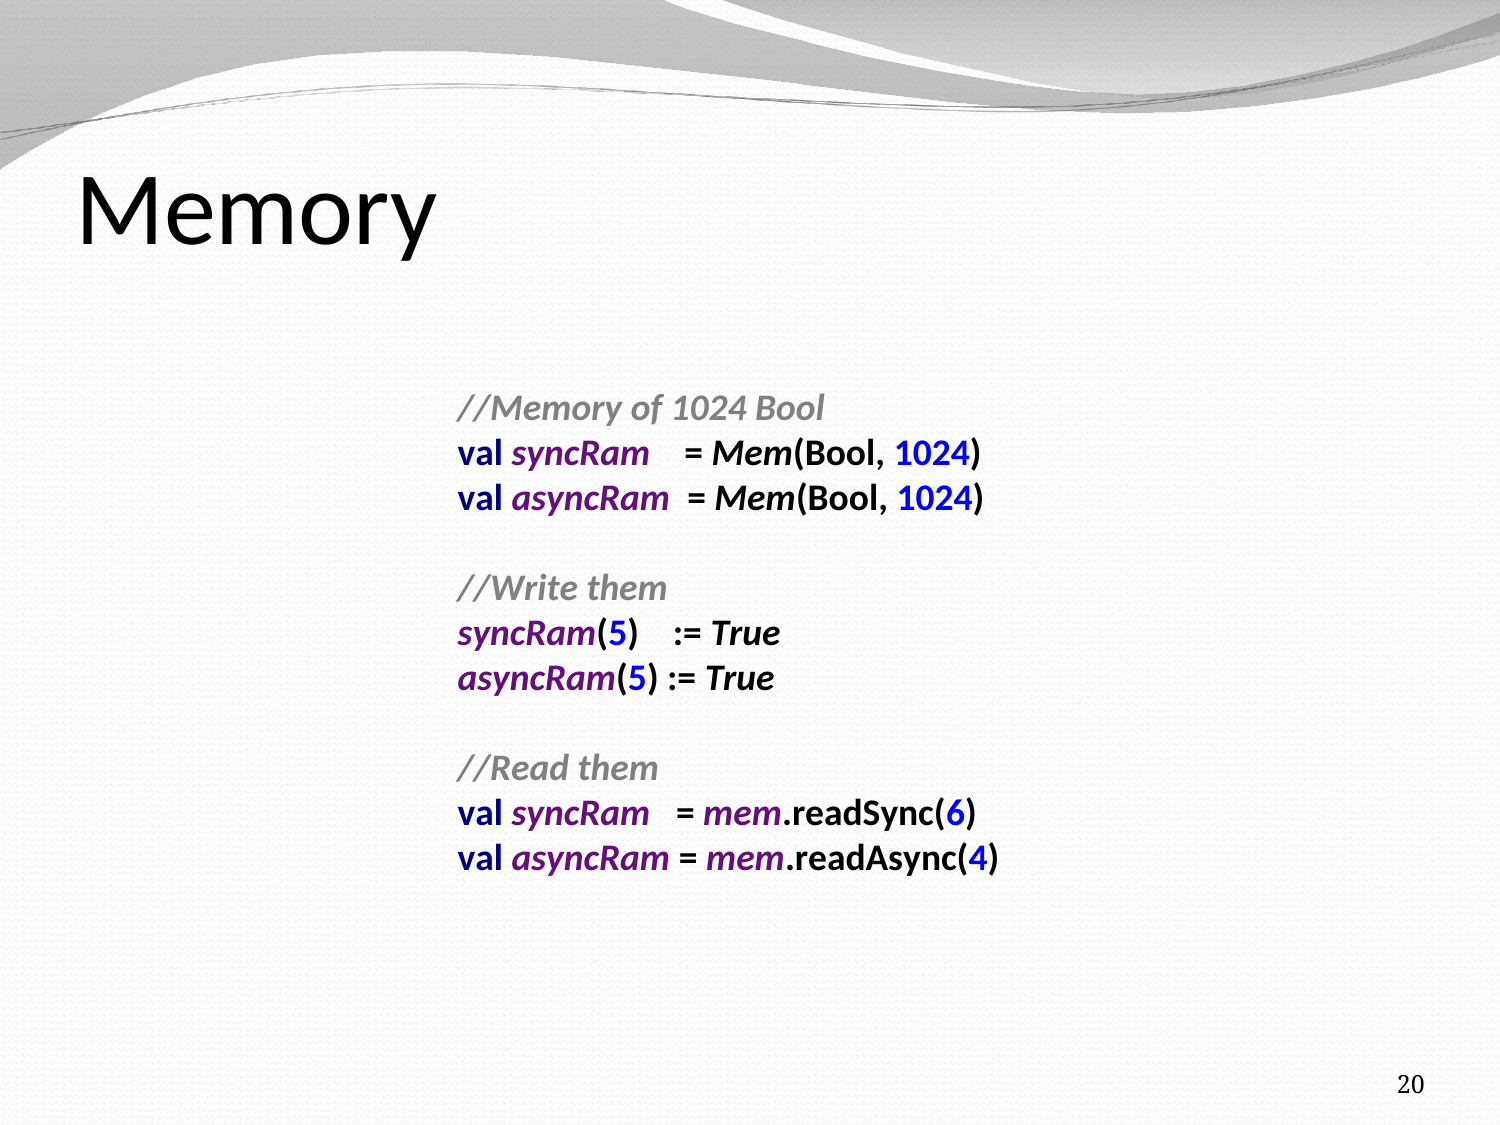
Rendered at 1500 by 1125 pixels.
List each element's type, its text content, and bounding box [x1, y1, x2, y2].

text_box [1299, 1042, 1426, 1103]
picture [0, 0, 1500, 1125]
text_box //Memory of 1024 Bool val syncRam = Mem(Bool, 1024) val asyncRam = Mem(Bool, 1024) //Write them syncRam(5) := True asyncRam(5) := True //Read them val syncRam = mem.readSync(6) val asyncRam = mem.readAsync(4) [442, 375, 1015, 886]
title Memory [75, 78, 1426, 266]
